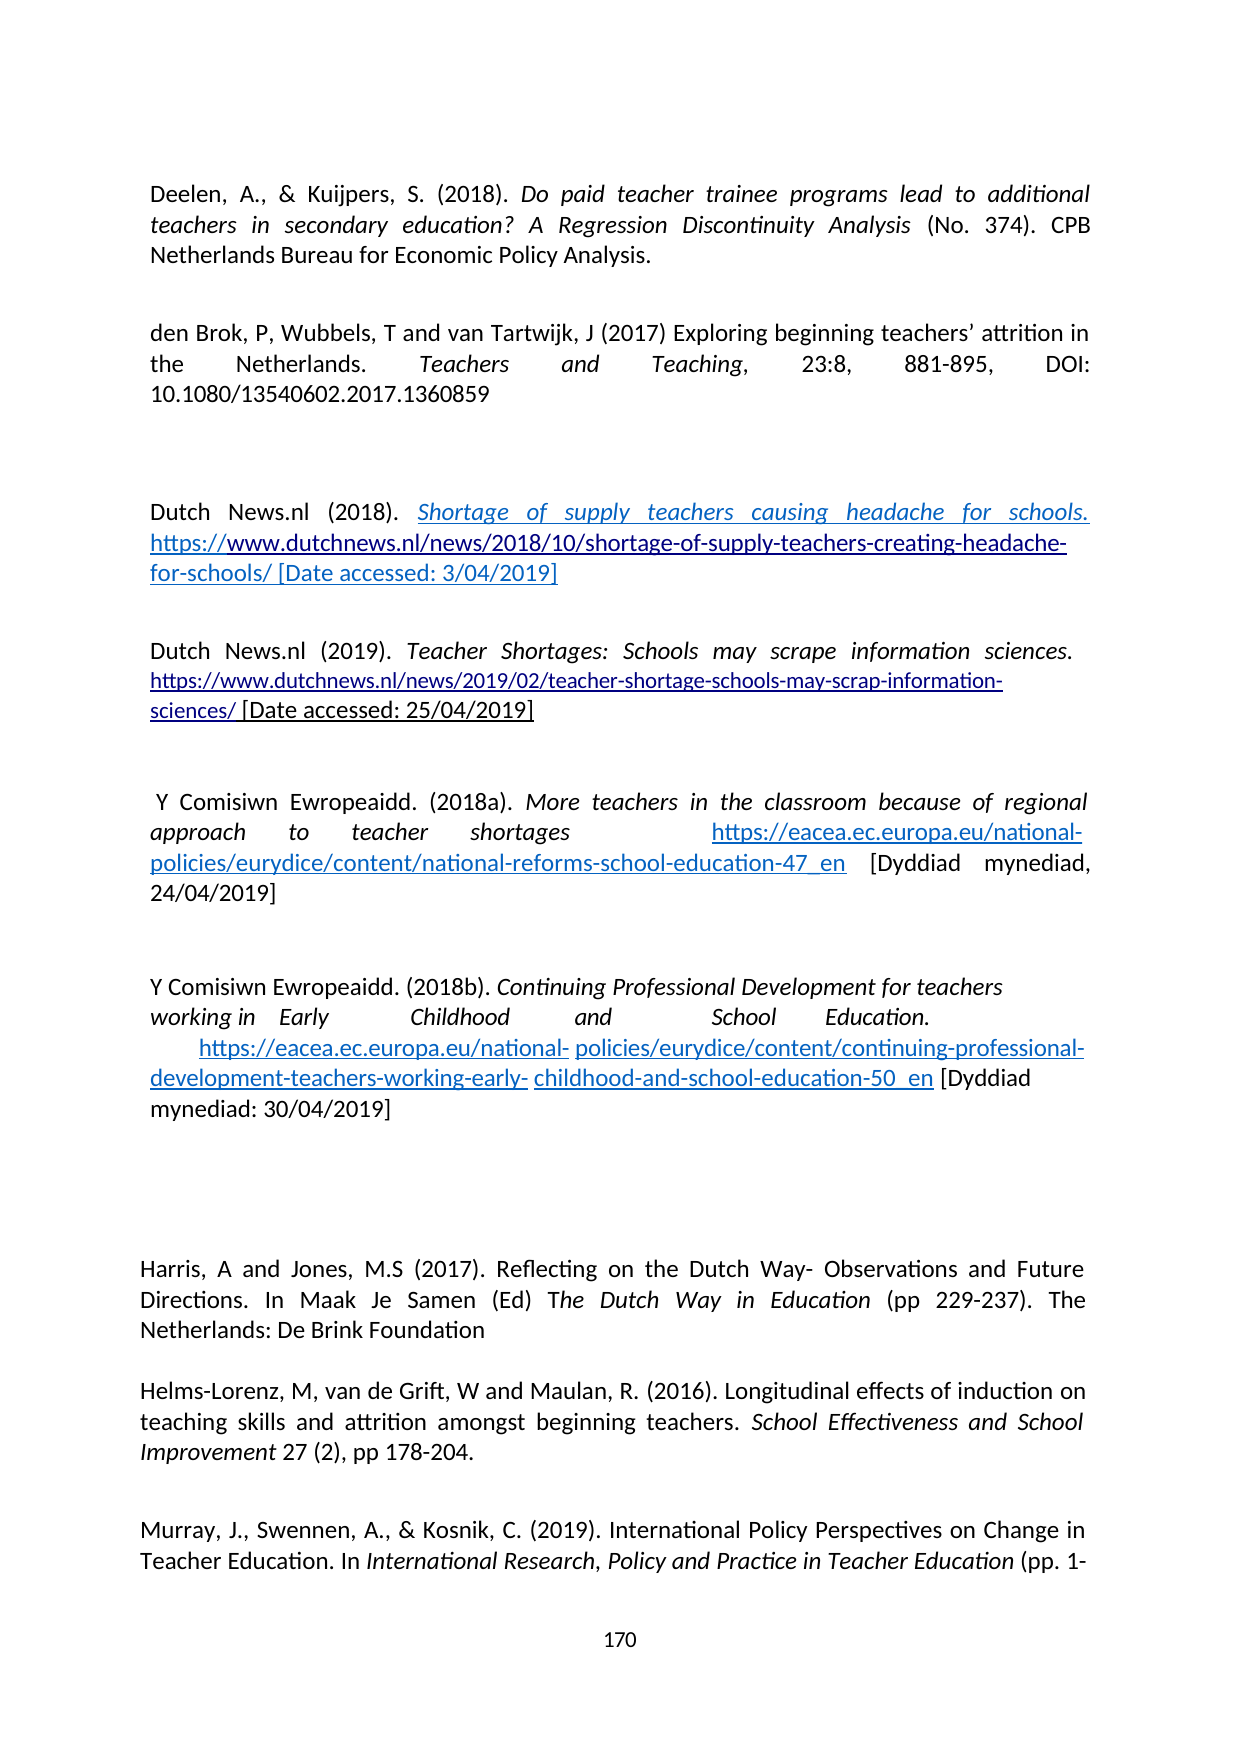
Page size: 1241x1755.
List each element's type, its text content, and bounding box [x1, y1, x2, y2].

text Y Comisiwn Ewropeaidd. (2018b). Continuing Professional Development for teachers working in Early Childhood and School Education. https://eacea.ec.europa.eu/national- policies/eurydice/content/continuing-professional-development-teachers-working-early- childhood-and-school-education-50_en [Dyddiad mynediad: 30/04/2019] [150, 971, 1091, 1123]
text Y Comisiwn Ewropeaidd. (2018a). More teachers in the classroom because of regional approach to teacher shortages https://eacea.ec.europa.eu/national- policies/eurydice/content/national-reforms-school-education-47_en [Dyddiad mynediad, 24/04/2019] [150, 786, 1091, 908]
text Dutch News.nl (2018). Shortage of supply teachers causing headache for schools. https://www.dutchnews.nl/news/2018/10/shortage-of-supply-teachers-creating-headache- for-schools/ [Date accessed: 3/04/2019] [150, 497, 1090, 588]
text Murray, J., Swennen, A., & Kosnik, C. (2019). International Policy Perspectives on Change in Teacher Education. In International Research, Policy and Practice in Teacher Education (pp. 1- [140, 1514, 1087, 1576]
text Dutch News.nl (2019). Teacher Shortages: Schools may scrape information sciences. https://www.dutchnews.nl/news/2019/02/teacher-shortage-schools-may-scrap-information- sciences/ [Date accessed: 25/04/2019] [150, 636, 1091, 724]
text Deelen, A., & Kuijpers, S. (2018). Do paid teacher trainee programs lead to additional teachers in secondary education? A Regression Discontinuity Analysis (No. 374). CPB Netherlands Bureau for Economic Policy Analysis. [150, 178, 1091, 270]
text Helms-Lorenz, M, van de Grift, W and Maulan, R. (2016). Longitudinal effects of induction on teaching skills and attrition amongst beginning teachers. School Effectiveness and School Improvement 27 (2), pp 178-204. [140, 1376, 1086, 1467]
text Harris, A and Jones, M.S (2017). Reflecting on the Dutch Way- Observations and Future Directions. In Maak Je Samen (Ed) The Dutch Way in Education (pp 229-237). The Netherlands: De Brink Foundation [140, 1253, 1086, 1345]
text den Brok, P, Wubbels, T and van Tartwijk, J (2017) Exploring beginning teachers’ attrition in the Netherlands. Teachers and Teaching, 23:8, 881-895, DOI: 10.1080/13540602.2017.1360859 [150, 317, 1091, 409]
